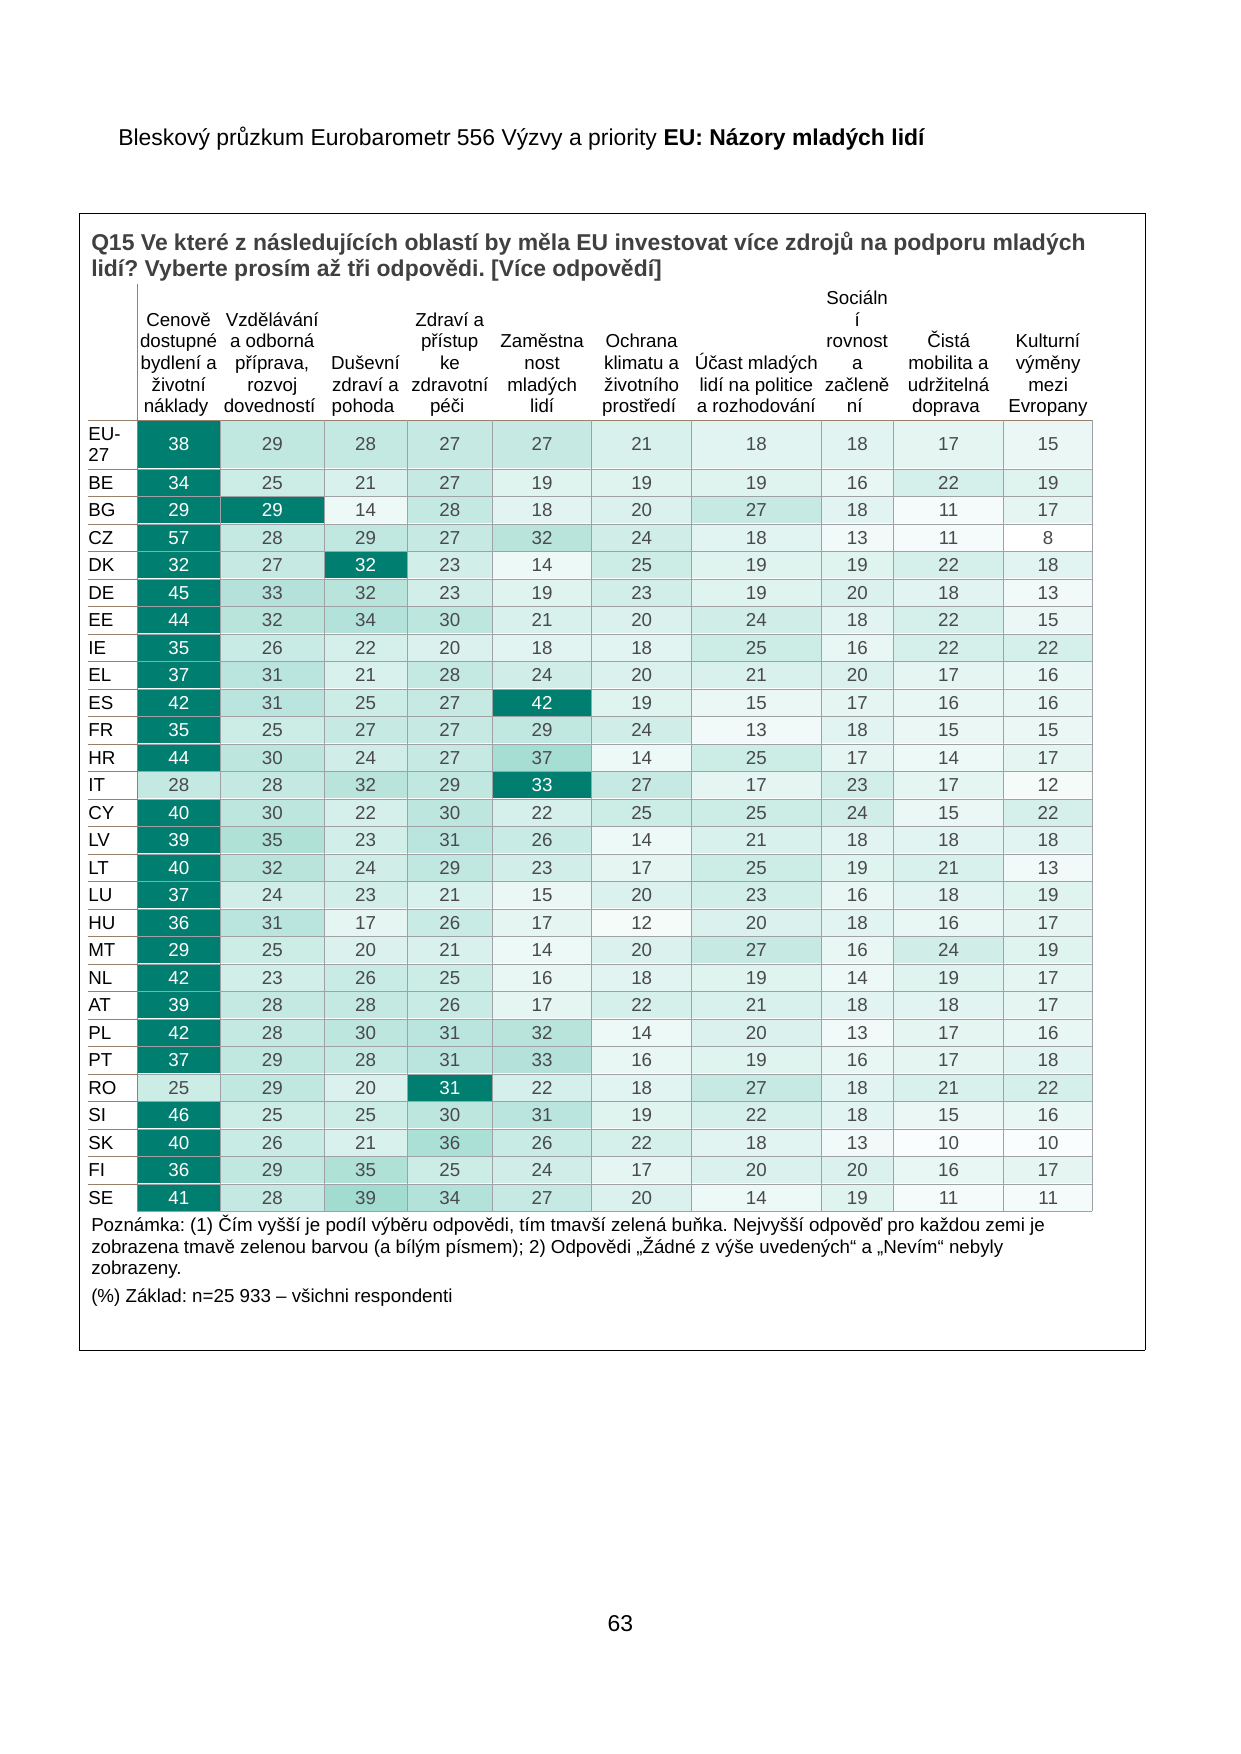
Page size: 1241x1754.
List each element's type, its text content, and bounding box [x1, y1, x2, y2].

table_cell 23 [493, 855, 591, 881]
table_cell 33 [221, 580, 324, 606]
table_cell 35 [138, 717, 220, 743]
table_cell EU-27 [88, 421, 137, 468]
table_cell 32 [325, 552, 407, 578]
table_cell (%) Základ: n=25 933 – všichni respondenti [88, 1282, 1092, 1309]
table_cell SE [88, 1185, 137, 1211]
table_cell 25 [692, 800, 821, 826]
table_cell 18 [692, 421, 821, 468]
table_cell 20 [592, 662, 691, 688]
table_cell 22 [1004, 635, 1092, 661]
table_cell 18 [1004, 552, 1092, 578]
table_cell EL [88, 662, 137, 688]
table_cell Sociální rovnost a začlenění [821, 284, 893, 419]
table_cell 19 [493, 580, 591, 606]
table_cell 29 [221, 1075, 324, 1101]
table_cell 20 [822, 1157, 893, 1183]
table_cell 29 [138, 497, 220, 523]
table_cell 23 [822, 772, 893, 798]
table_cell 25 [221, 1102, 324, 1128]
table_cell 40 [138, 800, 220, 826]
table_cell 13 [692, 717, 821, 743]
table_cell 21 [692, 662, 821, 688]
table_cell 27 [408, 525, 492, 551]
table_cell 18 [1004, 1047, 1092, 1073]
table_cell 16 [822, 635, 893, 661]
table_cell 15 [493, 882, 591, 908]
table_cell 42 [138, 1020, 220, 1046]
table_cell 25 [592, 552, 691, 578]
table_cell 27 [408, 421, 492, 468]
table_cell 18 [592, 635, 691, 661]
table_cell 22 [1004, 800, 1092, 826]
table_header Q15 Ve které z následujících oblastí by měla EU investovat více zdrojů na podporu mladých lidí? Vyberte prosím až tři odpovědi. [Více odpovědí] [88, 222, 1092, 284]
table_cell 20 [692, 1157, 821, 1183]
table_cell 41 [138, 1185, 220, 1211]
table_cell 32 [493, 1020, 591, 1046]
table_cell LT [88, 855, 137, 881]
table_cell 20 [408, 635, 492, 661]
table_cell 30 [408, 800, 492, 826]
table_cell 16 [592, 1047, 691, 1073]
table_cell 18 [822, 607, 893, 633]
table_cell 33 [493, 1047, 591, 1073]
table_cell 27 [692, 937, 821, 963]
table_cell 21 [325, 470, 407, 496]
table_cell 14 [692, 1185, 821, 1211]
table_cell 29 [138, 937, 220, 963]
table_cell 13 [1004, 580, 1092, 606]
table_cell 34 [408, 1185, 492, 1211]
table_cell MT [88, 937, 137, 963]
table_cell 18 [894, 580, 1003, 606]
table_cell 23 [221, 965, 324, 991]
table_cell FI [88, 1157, 137, 1183]
table_cell 36 [408, 1130, 492, 1156]
table_cell 16 [822, 937, 893, 963]
table_cell 57 [138, 525, 220, 551]
table_cell 22 [325, 800, 407, 826]
table_cell 18 [822, 421, 893, 468]
table_cell 20 [692, 1020, 821, 1046]
table_cell 17 [1004, 910, 1092, 936]
table_cell 14 [493, 937, 591, 963]
table_cell 20 [592, 607, 691, 633]
table_cell 15 [692, 690, 821, 716]
table_cell 19 [822, 855, 893, 881]
table_cell 15 [1004, 607, 1092, 633]
table_cell 13 [822, 525, 893, 551]
table_cell 11 [1004, 1185, 1092, 1211]
table_cell 21 [592, 421, 691, 468]
table_cell BG [88, 497, 137, 523]
table_cell 21 [894, 1075, 1003, 1101]
table_cell SI [88, 1102, 137, 1128]
table_cell Zaměstnanost mladých lidí [493, 284, 591, 419]
table_cell 22 [692, 1102, 821, 1128]
table_cell 36 [138, 1157, 220, 1183]
table_cell BE [88, 470, 137, 496]
table_cell 16 [822, 882, 893, 908]
table_cell 8 [1004, 525, 1092, 551]
table_cell 17 [592, 855, 691, 881]
table_cell 19 [692, 580, 821, 606]
table_cell 39 [325, 1185, 407, 1211]
table_cell 21 [408, 937, 492, 963]
table_cell 28 [325, 1047, 407, 1073]
table_cell 19 [592, 470, 691, 496]
table_cell 24 [221, 882, 324, 908]
table_cell 32 [325, 772, 407, 798]
table_cell 10 [1004, 1130, 1092, 1156]
table_cell 20 [592, 497, 691, 523]
table_cell 31 [408, 827, 492, 853]
table_cell 17 [894, 772, 1003, 798]
table_cell 19 [692, 965, 821, 991]
table_cell 15 [1004, 421, 1092, 468]
table_cell 11 [894, 1185, 1003, 1211]
table_cell 21 [692, 992, 821, 1018]
table_cell RO [88, 1075, 137, 1101]
table_cell 31 [408, 1075, 492, 1101]
table_cell 20 [692, 910, 821, 936]
table_cell 19 [822, 1185, 893, 1211]
table_cell 44 [138, 745, 220, 771]
table_cell Čistá mobilita a udržitelná doprava [893, 284, 1003, 419]
table_cell 17 [894, 1020, 1003, 1046]
table_cell 24 [493, 662, 591, 688]
table_cell 28 [325, 421, 407, 468]
table_cell 17 [822, 690, 893, 716]
table_cell 40 [138, 1130, 220, 1156]
table_cell 32 [325, 580, 407, 606]
table_cell 29 [408, 855, 492, 881]
table_cell 20 [822, 662, 893, 688]
table_cell 17 [1004, 965, 1092, 991]
table_cell PT [88, 1047, 137, 1073]
table_cell 22 [894, 470, 1003, 496]
table_cell 14 [325, 497, 407, 523]
table_cell 30 [408, 607, 492, 633]
table_cell 19 [692, 552, 821, 578]
table_cell 26 [408, 910, 492, 936]
table_cell 20 [822, 580, 893, 606]
table_cell 16 [1004, 662, 1092, 688]
table_cell 22 [894, 552, 1003, 578]
table_cell 19 [822, 552, 893, 578]
table_cell 16 [894, 690, 1003, 716]
table_cell LU [88, 882, 137, 908]
table_cell 19 [1004, 470, 1092, 496]
table_cell 30 [408, 1102, 492, 1128]
table_cell 25 [408, 965, 492, 991]
table_cell 10 [894, 1130, 1003, 1156]
table_cell 27 [493, 1185, 591, 1211]
table_cell 14 [493, 552, 591, 578]
table_cell 23 [692, 882, 821, 908]
table_cell 17 [894, 421, 1003, 468]
table_cell SK [88, 1130, 137, 1156]
table_cell 12 [592, 910, 691, 936]
table_cell 24 [894, 937, 1003, 963]
table_cell 21 [493, 607, 591, 633]
table_cell 39 [138, 992, 220, 1018]
table_cell 45 [138, 580, 220, 606]
table_cell 21 [325, 662, 407, 688]
table_cell 20 [325, 937, 407, 963]
table_cell 17 [1004, 992, 1092, 1018]
table_cell 25 [221, 470, 324, 496]
table_cell 33 [493, 772, 591, 798]
table_cell 20 [592, 937, 691, 963]
table_cell 11 [894, 497, 1003, 523]
table_cell 21 [894, 855, 1003, 881]
table_cell 18 [692, 525, 821, 551]
table_cell 37 [138, 662, 220, 688]
table_cell 23 [325, 882, 407, 908]
table_cell 17 [1004, 745, 1092, 771]
table_cell 12 [1004, 772, 1092, 798]
table_cell Kulturní výměny mezi Evropany [1004, 284, 1092, 419]
table_cell 20 [325, 1075, 407, 1101]
table_cell 25 [408, 1157, 492, 1183]
table_cell 30 [221, 745, 324, 771]
table_cell 17 [1004, 1157, 1092, 1183]
table_cell Poznámka: (1) Čím vyšší je podíl výběru odpovědi, tím tmavší zelená buňka. Nejvyšší odpověď pro každou zemi je zobrazena tmavě zelenou barvou (a bílým písmem); 2) Odpovědi „Žádné z výše uvedených“ a „Nevím“ nebyly zobrazeny. [88, 1211, 1092, 1282]
table_cell 17 [325, 910, 407, 936]
table_cell 24 [325, 855, 407, 881]
table_cell Cenově dostupné bydlení a životní náklady [138, 284, 220, 419]
table_cell 18 [822, 827, 893, 853]
table_cell 16 [822, 470, 893, 496]
table_cell 18 [822, 1075, 893, 1101]
table_cell 39 [138, 827, 220, 853]
table_cell 24 [822, 800, 893, 826]
table_cell 18 [822, 910, 893, 936]
table_cell 17 [894, 662, 1003, 688]
table_cell 37 [138, 1047, 220, 1073]
table_cell 15 [1004, 717, 1092, 743]
table_cell 19 [894, 965, 1003, 991]
table_cell 28 [221, 525, 324, 551]
table_cell 26 [493, 827, 591, 853]
table_cell 17 [592, 1157, 691, 1183]
table_cell 17 [1004, 497, 1092, 523]
table_cell ES [88, 690, 137, 716]
table_cell 29 [221, 1157, 324, 1183]
table_cell 15 [894, 1102, 1003, 1128]
table_cell 28 [221, 992, 324, 1018]
table_cell 19 [1004, 937, 1092, 963]
table_cell 14 [592, 827, 691, 853]
table_cell 18 [822, 992, 893, 1018]
table_cell 28 [221, 1020, 324, 1046]
table_cell 16 [894, 1157, 1003, 1183]
table_cell 31 [493, 1102, 591, 1128]
table_cell 19 [592, 690, 691, 716]
table_cell 32 [138, 552, 220, 578]
table_cell 19 [1004, 882, 1092, 908]
table_cell 18 [822, 497, 893, 523]
table_cell 32 [221, 855, 324, 881]
table_cell Zdraví a přístup ke zdravotní péči [407, 284, 492, 419]
table_cell 16 [822, 1047, 893, 1073]
table_cell 25 [221, 937, 324, 963]
table_cell 26 [408, 992, 492, 1018]
table_cell 25 [325, 690, 407, 716]
table_cell 29 [408, 772, 492, 798]
table_cell 17 [692, 772, 821, 798]
table_cell DK [88, 552, 137, 578]
table_cell FR [88, 717, 137, 743]
table_cell 28 [221, 772, 324, 798]
table_cell 17 [894, 1047, 1003, 1073]
table_cell 26 [493, 1130, 591, 1156]
table_cell 27 [408, 470, 492, 496]
table_cell 27 [692, 497, 821, 523]
table_cell 25 [692, 745, 821, 771]
table_cell 42 [138, 690, 220, 716]
table_cell 42 [138, 965, 220, 991]
table_cell Ochrana klimatu a životního prostředí [591, 284, 691, 419]
table_cell 28 [221, 1185, 324, 1211]
table_cell 26 [221, 635, 324, 661]
table_cell 32 [221, 607, 324, 633]
table_cell HR [88, 745, 137, 771]
table_cell 11 [894, 525, 1003, 551]
table_cell HU [88, 910, 137, 936]
table_cell 29 [493, 717, 591, 743]
table_cell 17 [493, 910, 591, 936]
table_cell CZ [88, 525, 137, 551]
table_cell 23 [325, 827, 407, 853]
table_cell 28 [325, 992, 407, 1018]
table_cell 19 [692, 470, 821, 496]
table_cell 26 [221, 1130, 324, 1156]
table_cell 14 [822, 965, 893, 991]
table_cell 37 [138, 882, 220, 908]
table_cell 18 [1004, 827, 1092, 853]
table_cell 22 [592, 992, 691, 1018]
table_cell 15 [894, 717, 1003, 743]
table_cell 22 [493, 1075, 591, 1101]
table_cell 30 [221, 800, 324, 826]
table_cell EE [88, 607, 137, 633]
table_cell 27 [592, 772, 691, 798]
table_cell NL [88, 965, 137, 991]
table_cell 25 [325, 1102, 407, 1128]
table_cell 31 [221, 910, 324, 936]
table_cell IE [88, 635, 137, 661]
table_cell 16 [1004, 690, 1092, 716]
table_cell 24 [592, 717, 691, 743]
table_cell 44 [138, 607, 220, 633]
table_cell 27 [692, 1075, 821, 1101]
table_cell 23 [408, 552, 492, 578]
table_cell 24 [692, 607, 821, 633]
table_cell 23 [408, 580, 492, 606]
table_cell 27 [221, 552, 324, 578]
table_cell 22 [894, 607, 1003, 633]
table_cell Vzdělávání a odborná příprava, rozvoj dovedností [220, 284, 324, 419]
table_cell 17 [493, 992, 591, 1018]
table_cell 20 [592, 1185, 691, 1211]
table_cell 29 [325, 525, 407, 551]
table_cell 38 [138, 421, 220, 468]
table_cell 19 [592, 1102, 691, 1128]
table_cell 20 [592, 882, 691, 908]
table_cell 24 [592, 525, 691, 551]
table_cell Účast mladých lidí na politice a rozhodování [691, 284, 821, 419]
table_cell 31 [408, 1047, 492, 1073]
table_cell 27 [493, 421, 591, 468]
table_cell 18 [493, 635, 591, 661]
table_cell AT [88, 992, 137, 1018]
table_cell CY [88, 800, 137, 826]
table_cell IT [88, 772, 137, 798]
table_cell 22 [493, 800, 591, 826]
table_cell 35 [138, 635, 220, 661]
table_cell 16 [1004, 1020, 1092, 1046]
table_cell 29 [221, 497, 324, 523]
table_cell 26 [325, 965, 407, 991]
table_cell 37 [493, 745, 591, 771]
table_cell 13 [822, 1020, 893, 1046]
table_cell 25 [692, 635, 821, 661]
table_cell 28 [408, 497, 492, 523]
table_cell 19 [692, 1047, 821, 1073]
table_cell 30 [325, 1020, 407, 1046]
table_cell 34 [325, 607, 407, 633]
table_cell 18 [894, 827, 1003, 853]
table_cell 28 [408, 662, 492, 688]
table_cell 18 [822, 1102, 893, 1128]
table_cell 24 [325, 745, 407, 771]
table_cell 13 [822, 1130, 893, 1156]
table_cell 31 [221, 690, 324, 716]
table_cell 32 [493, 525, 591, 551]
table_cell 16 [1004, 1102, 1092, 1128]
table_cell 23 [592, 580, 691, 606]
table_cell 25 [221, 717, 324, 743]
table_cell [88, 284, 137, 419]
table_cell LV [88, 827, 137, 853]
table_cell 18 [692, 1130, 821, 1156]
table_cell 42 [493, 690, 591, 716]
table_cell 17 [822, 745, 893, 771]
table_cell 25 [692, 855, 821, 881]
table_cell 25 [138, 1075, 220, 1101]
table_cell 18 [592, 1075, 691, 1101]
table_cell 35 [325, 1157, 407, 1183]
table_cell 19 [493, 470, 591, 496]
table_cell 34 [138, 470, 220, 496]
table_cell 14 [894, 745, 1003, 771]
table_cell 36 [138, 910, 220, 936]
table_cell 21 [325, 1130, 407, 1156]
table_cell 27 [408, 690, 492, 716]
table_cell 27 [408, 717, 492, 743]
table_cell 35 [221, 827, 324, 853]
table_cell 18 [493, 497, 591, 523]
table_cell 16 [493, 965, 591, 991]
table_cell 31 [221, 662, 324, 688]
table_cell 40 [138, 855, 220, 881]
table_cell Duševní zdraví a pohoda [324, 284, 407, 419]
table_cell 27 [325, 717, 407, 743]
table_cell 22 [325, 635, 407, 661]
table_cell 14 [592, 1020, 691, 1046]
table_cell 18 [592, 965, 691, 991]
table_cell 22 [1004, 1075, 1092, 1101]
table_cell 21 [408, 882, 492, 908]
table_cell 22 [894, 635, 1003, 661]
table_cell 22 [592, 1130, 691, 1156]
table_cell 18 [822, 717, 893, 743]
table_cell 29 [221, 1047, 324, 1073]
table_cell 18 [894, 882, 1003, 908]
table_cell 21 [692, 827, 821, 853]
table_cell 25 [592, 800, 691, 826]
table_cell 15 [894, 800, 1003, 826]
table_cell PL [88, 1020, 137, 1046]
table_cell 18 [894, 992, 1003, 1018]
table_cell 16 [894, 910, 1003, 936]
table_cell 28 [138, 772, 220, 798]
table_cell 14 [592, 745, 691, 771]
table_cell 24 [493, 1157, 591, 1183]
table_cell 29 [221, 421, 324, 468]
table_cell 27 [408, 745, 492, 771]
table_cell 31 [408, 1020, 492, 1046]
table_cell DE [88, 580, 137, 606]
table_cell 13 [1004, 855, 1092, 881]
table_cell 46 [138, 1102, 220, 1128]
